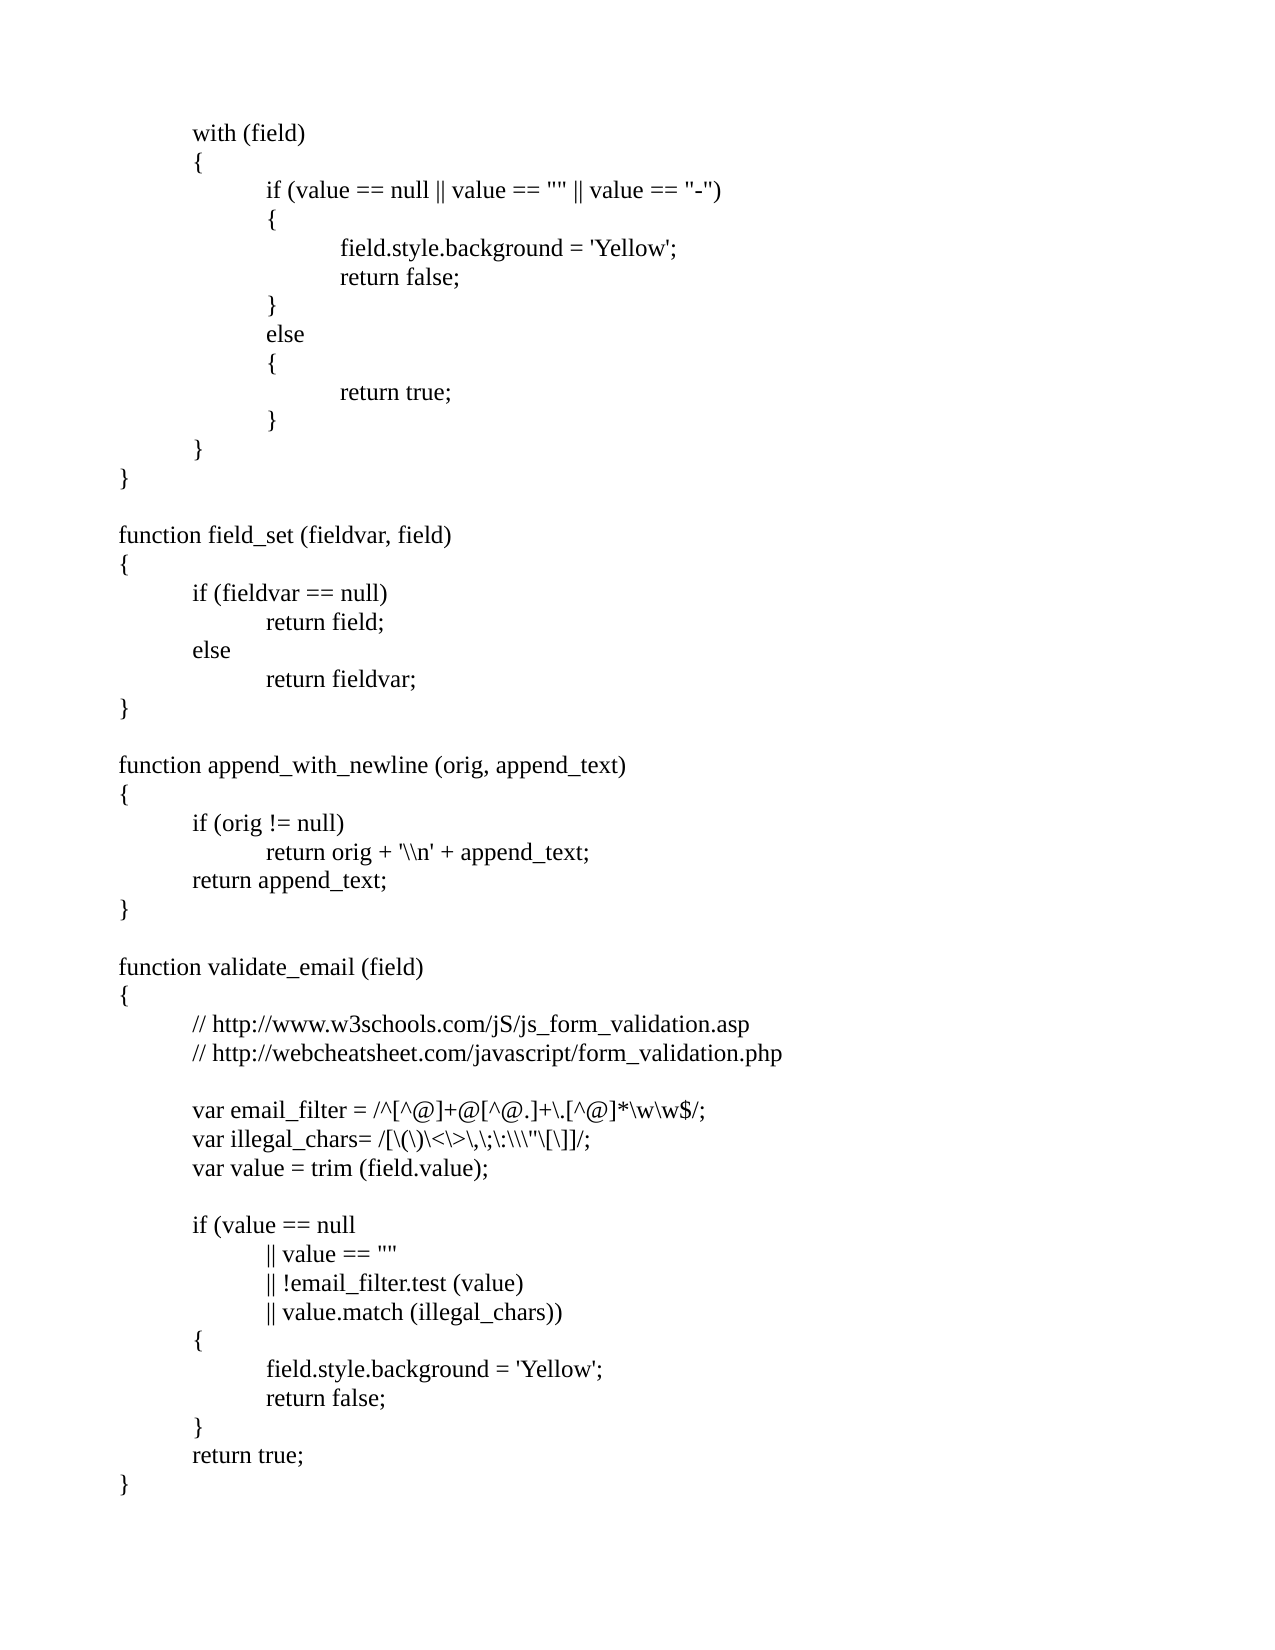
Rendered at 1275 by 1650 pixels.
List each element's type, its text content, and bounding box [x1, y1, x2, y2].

text } [118, 894, 1157, 923]
text return false; [118, 262, 1157, 291]
text } [118, 463, 1157, 492]
text return fieldvar; [118, 664, 1157, 693]
text function validate_email (field) [118, 952, 1157, 981]
text { [118, 147, 1157, 176]
text { [118, 549, 1157, 578]
text function append_with_newline (orig, append_text) [118, 751, 1157, 779]
text with (field) [118, 118, 1157, 147]
text } [118, 1412, 1157, 1441]
text } [118, 434, 1157, 463]
text // http://www.w3schools.com/jS/js_form_validation.asp [118, 1009, 1157, 1038]
text } [118, 291, 1157, 319]
text return true; [118, 377, 1157, 406]
text return false; [118, 1383, 1157, 1412]
text field.style.background = 'Yellow'; [118, 233, 1157, 262]
text field.style.background = 'Yellow'; [118, 1354, 1157, 1383]
text { [118, 204, 1157, 233]
text || value.match (illegal_chars)) [118, 1297, 1157, 1326]
text return append_text; [118, 866, 1157, 894]
text return orig + '\\n' + append_text; [118, 837, 1157, 866]
text var illegal_chars= /[\(\)\<\>\,\;\:\\\"\[\]]/; [118, 1124, 1157, 1153]
text { [118, 348, 1157, 377]
text || !email_filter.test (value) [118, 1268, 1157, 1297]
text else [118, 636, 1157, 664]
text if (value == null [118, 1211, 1157, 1239]
text } [118, 1469, 1157, 1498]
text { [118, 1326, 1157, 1354]
text if (value == null || value == "" || value == "-") [118, 176, 1157, 204]
text || value == "" [118, 1239, 1157, 1268]
text if (orig != null) [118, 808, 1157, 837]
text { [118, 779, 1157, 808]
text var email_filter = /^[^@]+@[^@.]+\.[^@]*\w\w$/; [118, 1096, 1157, 1124]
text } [118, 693, 1157, 722]
text return field; [118, 607, 1157, 636]
text return true; [118, 1441, 1157, 1469]
text var value = trim (field.value); [118, 1153, 1157, 1182]
text { [118, 981, 1157, 1009]
text } [118, 406, 1157, 434]
text // http://webcheatsheet.com/javascript/form_validation.php [118, 1038, 1157, 1067]
text function field_set (fieldvar, field) [118, 521, 1157, 549]
text else [118, 319, 1157, 348]
text if (fieldvar == null) [118, 578, 1157, 607]
